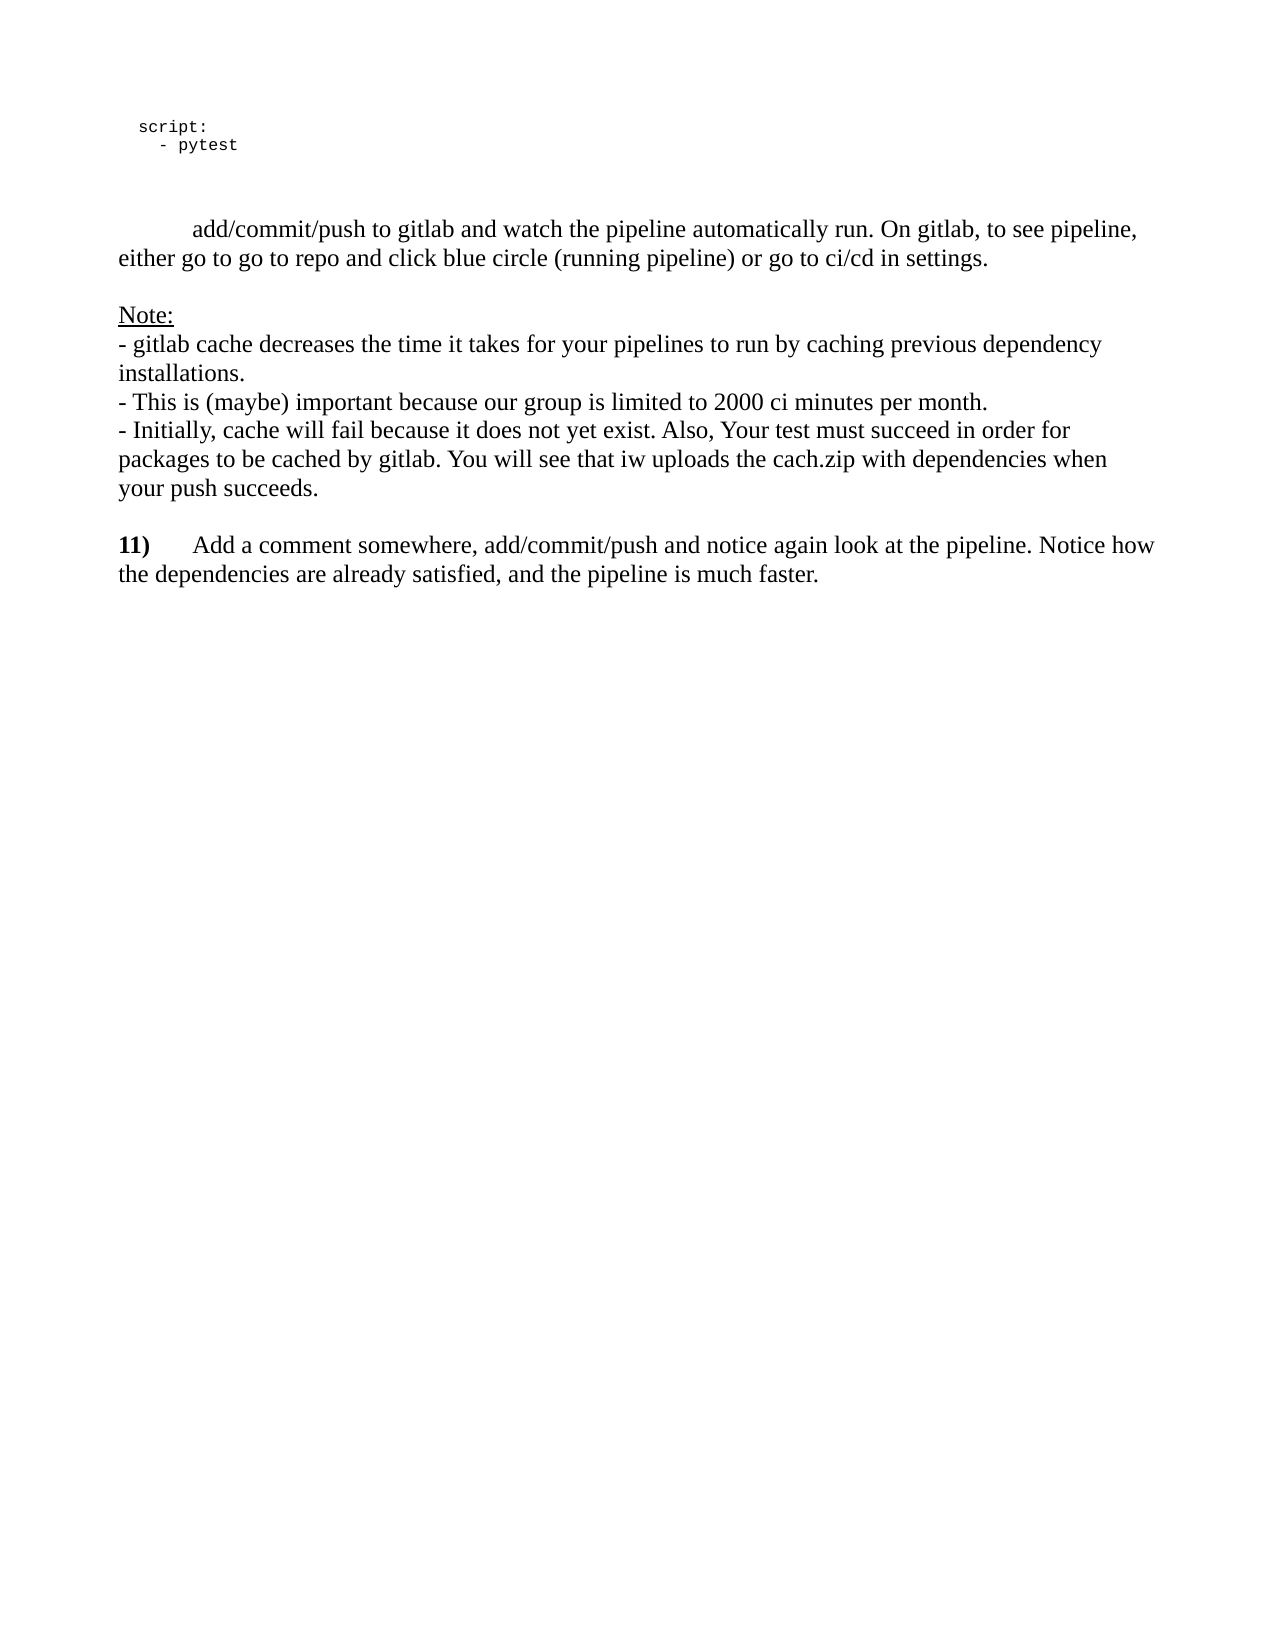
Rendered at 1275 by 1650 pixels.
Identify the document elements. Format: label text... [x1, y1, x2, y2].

text - gitlab cache decreases the time it takes for your pipelines to run by caching previous dependency installations. [118, 329, 1157, 387]
text script: [118, 118, 1157, 137]
text add/commit/push to gitlab and watch the pipeline automatically run. On gitlab, to see pipeline, either go to go to repo and click blue circle (running pipeline) or go to ci/cd in settings. [118, 214, 1157, 272]
text 11) Add a comment somewhere, add/commit/push and notice again look at the pipeline. Notice how the dependencies are already satisfied, and the pipeline is much faster. [118, 530, 1157, 588]
text - Initially, cache will fail because it does not yet exist. Also, Your test must succeed in order for packages to be cached by gitlab. You will see that iw uploads the cach.zip with dependencies when your push succeeds. [118, 415, 1157, 502]
text Note: [118, 300, 1157, 329]
text - pytest [118, 137, 1157, 156]
text - This is (maybe) important because our group is limited to 2000 ci minutes per month. [118, 387, 1157, 415]
